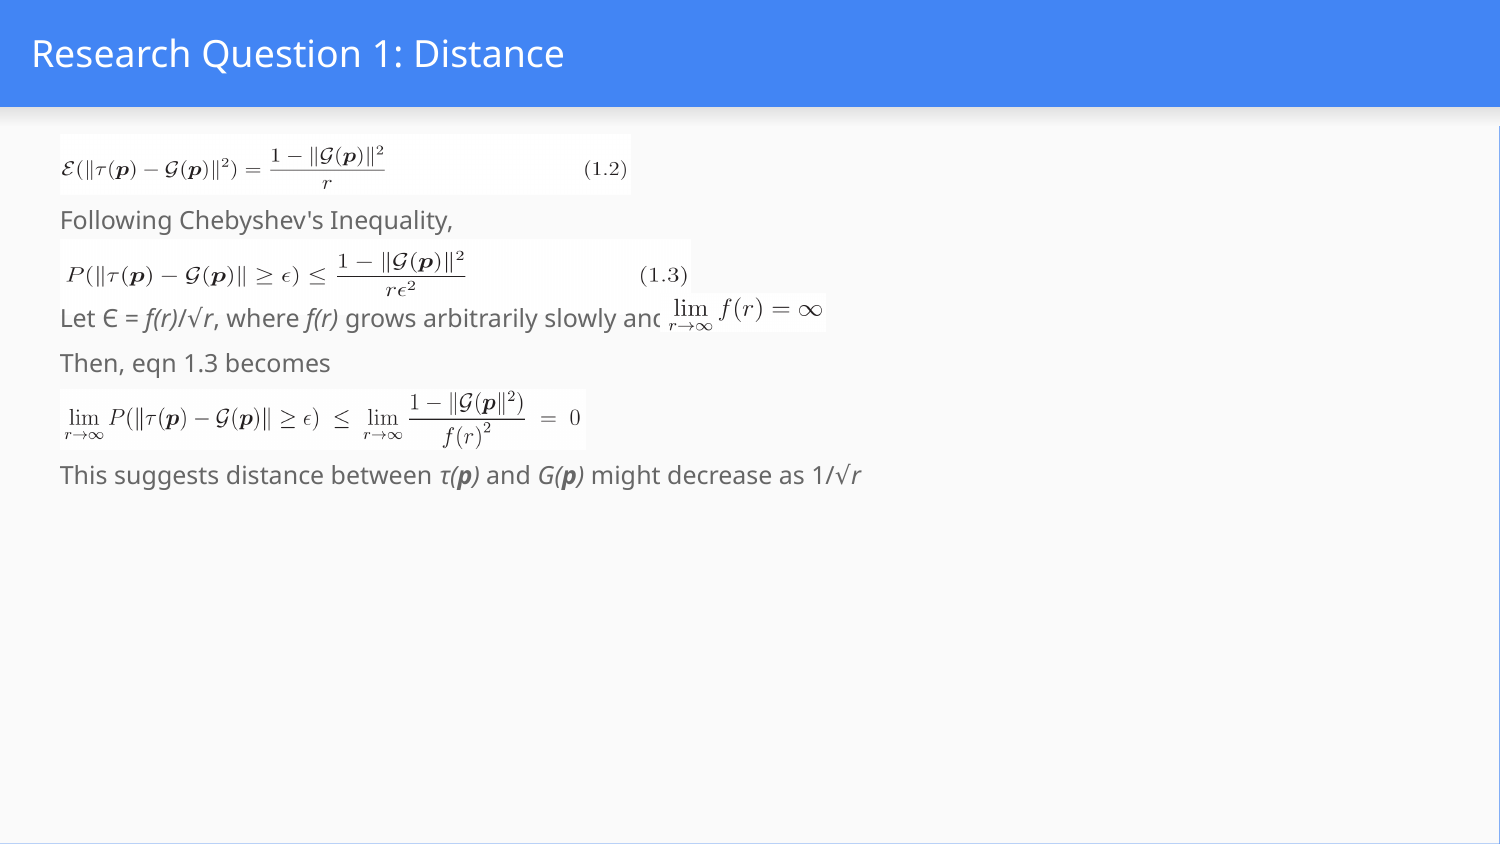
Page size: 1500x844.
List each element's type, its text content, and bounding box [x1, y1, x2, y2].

text_box Let Є = f(r)/√r, where f(r) grows arbitrarily slowly and [45, 293, 796, 339]
picture [60, 239, 826, 332]
picture [60, 134, 631, 196]
text_box Then, eqn 1.3 becomes [45, 338, 369, 383]
title Research Question 1: Distance [16, 2, 1464, 102]
text_box Following Chebyshev's Inequality, [45, 195, 506, 240]
picture [60, 389, 586, 450]
text_box This suggests distance between τ(p) and G(p) might decrease as 1/√r [45, 450, 961, 495]
